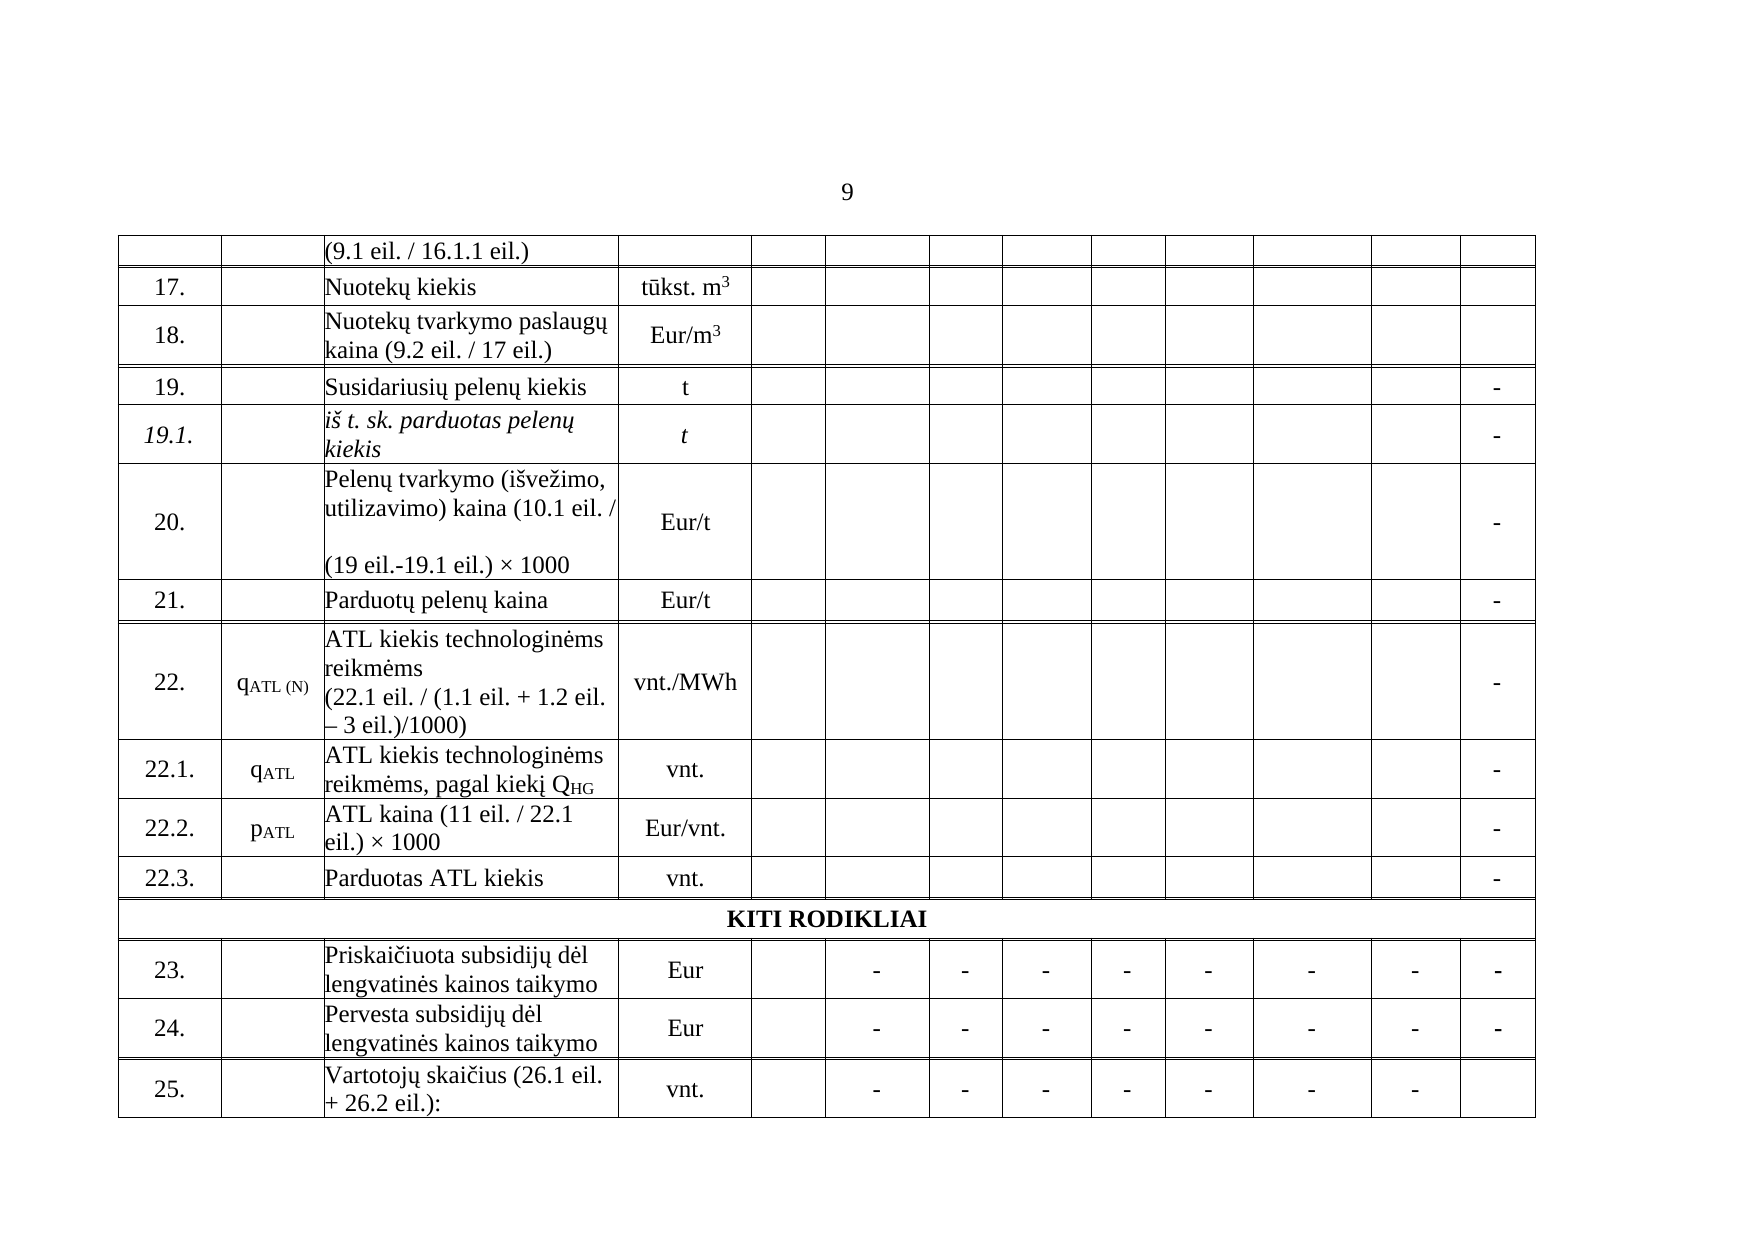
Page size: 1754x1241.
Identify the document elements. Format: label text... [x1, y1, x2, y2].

table_cell [1003, 740, 1091, 798]
table_cell - [1461, 799, 1535, 856]
table_cell [752, 941, 825, 998]
table_cell [1003, 268, 1091, 305]
table_cell - [930, 1060, 1002, 1117]
table_cell iš t. sk. parduotas pelenų kiekis [325, 405, 618, 463]
table_cell [1254, 624, 1371, 739]
table_cell [1166, 368, 1253, 404]
table_cell [1254, 268, 1371, 305]
table_cell [222, 1060, 324, 1117]
table_cell [1092, 268, 1165, 305]
table_cell vnt. [619, 857, 751, 897]
table_cell [1461, 306, 1535, 364]
table_cell [826, 580, 929, 619]
table_cell - [826, 941, 929, 998]
table_cell [752, 740, 825, 798]
table_cell ATL kaina (11 eil. / 22.1 eil.) × 1000 [325, 799, 618, 856]
table_cell - [1372, 999, 1460, 1057]
table_cell [1166, 799, 1253, 856]
table_cell - [1166, 1060, 1253, 1117]
table_cell [1092, 740, 1165, 798]
table_cell 22. [119, 624, 221, 739]
table_cell Parduotas ATL kiekis [325, 857, 618, 897]
table_cell [930, 306, 1002, 364]
table_cell Vartotojų skaičius (26.1 eil. + 26.2 eil.): [325, 1060, 618, 1117]
table_cell - [826, 1060, 929, 1117]
table_cell 22.2. [119, 799, 221, 856]
table_cell - [1461, 580, 1535, 619]
table_cell pATL [222, 799, 324, 856]
table_cell [1166, 268, 1253, 305]
table_cell [1092, 236, 1165, 264]
table_cell [930, 268, 1002, 305]
table_cell - [930, 941, 1002, 998]
table_cell t [619, 405, 751, 463]
table_cell Pervesta subsidijų dėl lengvatinės kainos taikymo [325, 999, 618, 1057]
table_cell [752, 368, 825, 404]
table_cell 24. [119, 999, 221, 1057]
table_cell [930, 368, 1002, 404]
table_cell [1461, 268, 1535, 305]
table_cell [222, 999, 324, 1057]
table_cell [1372, 368, 1460, 404]
table_cell [1254, 580, 1371, 619]
table_cell [222, 580, 324, 619]
table_cell [1372, 405, 1460, 463]
table_cell KITI RODIKLIAI [119, 900, 1535, 937]
table_cell [826, 740, 929, 798]
table_cell Eur/vnt. [619, 799, 751, 856]
table_cell [1372, 464, 1460, 579]
table_cell [752, 306, 825, 364]
table_cell 18. [119, 306, 221, 364]
table_cell [826, 236, 929, 264]
table_cell [1372, 268, 1460, 305]
table_cell [1166, 624, 1253, 739]
table_cell vnt./MWh [619, 624, 751, 739]
table_cell 19. [119, 368, 221, 404]
table_cell [119, 236, 221, 264]
table_cell [930, 236, 1002, 264]
table_cell Pelenų tvarkymo (išvežimo, utilizavimo) kaina (10.1 eil. / (19 eil.-19.1 eil.) × 1000 [325, 464, 618, 579]
table_cell [1254, 464, 1371, 579]
table_cell [1092, 405, 1165, 463]
table_cell [1092, 306, 1165, 364]
table_cell [1166, 580, 1253, 619]
table_cell [222, 268, 324, 305]
table_cell [826, 624, 929, 739]
table_cell [930, 740, 1002, 798]
table_cell [619, 236, 751, 264]
table_cell [752, 580, 825, 619]
table_cell - [1461, 740, 1535, 798]
table_cell [1003, 464, 1091, 579]
table_cell 22.1. [119, 740, 221, 798]
table_cell [1254, 306, 1371, 364]
table_cell Priskaičiuota subsidijų dėl lengvatinės kainos taikymo [325, 941, 618, 998]
table_cell [1461, 236, 1535, 264]
table_cell - [1254, 1060, 1371, 1117]
table_cell [222, 236, 324, 264]
table_cell [1372, 580, 1460, 619]
table_cell [930, 405, 1002, 463]
table_cell [222, 368, 324, 404]
table_cell [1092, 464, 1165, 579]
table_cell [1254, 236, 1371, 264]
table_cell [752, 268, 825, 305]
table_cell [1003, 368, 1091, 404]
table_cell [1372, 740, 1460, 798]
table_cell - [1461, 624, 1535, 739]
table_cell [826, 464, 929, 579]
table_cell 17. [119, 268, 221, 305]
table_cell ATL kiekis technologinėms reikmėms, pagal kiekį QHG [325, 740, 618, 798]
table_cell [752, 799, 825, 856]
table_cell [1254, 368, 1371, 404]
table_cell Nuotekų kiekis [325, 268, 618, 305]
table_cell [1003, 405, 1091, 463]
table_cell [1003, 624, 1091, 739]
table_cell [1003, 857, 1091, 897]
table_cell [1372, 624, 1460, 739]
table_cell [826, 368, 929, 404]
table_cell [1254, 405, 1371, 463]
table_cell [826, 799, 929, 856]
table_cell [1003, 306, 1091, 364]
table_cell - [1003, 941, 1091, 998]
table_cell [1003, 799, 1091, 856]
table_cell [1254, 799, 1371, 856]
table_cell [930, 624, 1002, 739]
table_cell vnt. [619, 740, 751, 798]
table_cell - [1461, 405, 1535, 463]
table_cell [222, 857, 324, 897]
table_cell - [930, 999, 1002, 1057]
table_cell [826, 857, 929, 897]
table_cell Eur/m3 [619, 306, 751, 364]
table_cell [1254, 740, 1371, 798]
table_cell [1254, 857, 1371, 897]
table_cell [752, 624, 825, 739]
table_cell [752, 999, 825, 1057]
table_cell - [1461, 941, 1535, 998]
table_cell qATL [222, 740, 324, 798]
table_cell 20. [119, 464, 221, 579]
table_cell [1166, 464, 1253, 579]
table_cell Eur [619, 941, 751, 998]
table_cell - [1003, 1060, 1091, 1117]
table_cell 19.1. [119, 405, 221, 463]
table_cell [1166, 740, 1253, 798]
table_cell - [1092, 999, 1165, 1057]
table_cell (9.1 eil. / 16.1.1 eil.) [325, 236, 618, 264]
table_cell tūkst. m3 [619, 268, 751, 305]
table_cell 22.3. [119, 857, 221, 897]
table_cell - [1254, 999, 1371, 1057]
table_cell [1372, 236, 1460, 264]
table_cell - [1166, 941, 1253, 998]
table_cell [752, 1060, 825, 1117]
table_cell [1092, 857, 1165, 897]
table_cell - [1461, 368, 1535, 404]
table_cell [222, 405, 324, 463]
table_cell 21. [119, 580, 221, 619]
table_cell [930, 857, 1002, 897]
table_cell [1372, 306, 1460, 364]
table_cell - [1461, 999, 1535, 1057]
table_cell [1372, 799, 1460, 856]
table_cell 25. [119, 1060, 221, 1117]
table_cell - [1003, 999, 1091, 1057]
table_cell [826, 268, 929, 305]
table_cell [1166, 405, 1253, 463]
table_cell Eur/t [619, 464, 751, 579]
table_cell - [1461, 857, 1535, 897]
table_cell [826, 405, 929, 463]
table_cell [752, 464, 825, 579]
table_cell [930, 799, 1002, 856]
table_cell Susidariusių pelenų kiekis [325, 368, 618, 404]
table_cell - [1254, 941, 1371, 998]
table_cell - [1461, 464, 1535, 579]
table_cell vnt. [619, 1060, 751, 1117]
table_cell [1092, 368, 1165, 404]
table_cell [752, 857, 825, 897]
table_cell [1092, 580, 1165, 619]
table_cell Eur [619, 999, 751, 1057]
table_cell [222, 941, 324, 998]
table_cell t [619, 368, 751, 404]
table_cell [1003, 580, 1091, 619]
table_cell - [1166, 999, 1253, 1057]
table_cell [826, 306, 929, 364]
table_cell - [1092, 1060, 1165, 1117]
table_cell ATL kiekis technologinėms reikmėms (22.1 eil. / (1.1 eil. + 1.2 eil. – 3 eil.)/1000) [325, 624, 618, 739]
table_cell - [826, 999, 929, 1057]
table_cell 23. [119, 941, 221, 998]
table_cell qATL (N) [222, 624, 324, 739]
table_cell - [1372, 941, 1460, 998]
table_cell [752, 236, 825, 264]
table_cell Parduotų pelenų kaina [325, 580, 618, 619]
table_cell [222, 306, 324, 364]
table_cell [1166, 857, 1253, 897]
table_cell [1092, 624, 1165, 739]
table_cell Nuotekų tvarkymo paslaugų kaina (9.2 eil. / 17 eil.) [325, 306, 618, 364]
table_cell - [1092, 941, 1165, 998]
table_cell [1092, 799, 1165, 856]
table_cell [930, 464, 1002, 579]
table_cell [1003, 236, 1091, 264]
table_cell [1166, 306, 1253, 364]
table_cell [930, 580, 1002, 619]
table_cell Eur/t [619, 580, 751, 619]
table_cell [222, 464, 324, 579]
table_cell [1166, 236, 1253, 264]
table_cell [1372, 857, 1460, 897]
table_cell - [1372, 1060, 1460, 1117]
table_cell [752, 405, 825, 463]
table_cell [1461, 1060, 1535, 1117]
